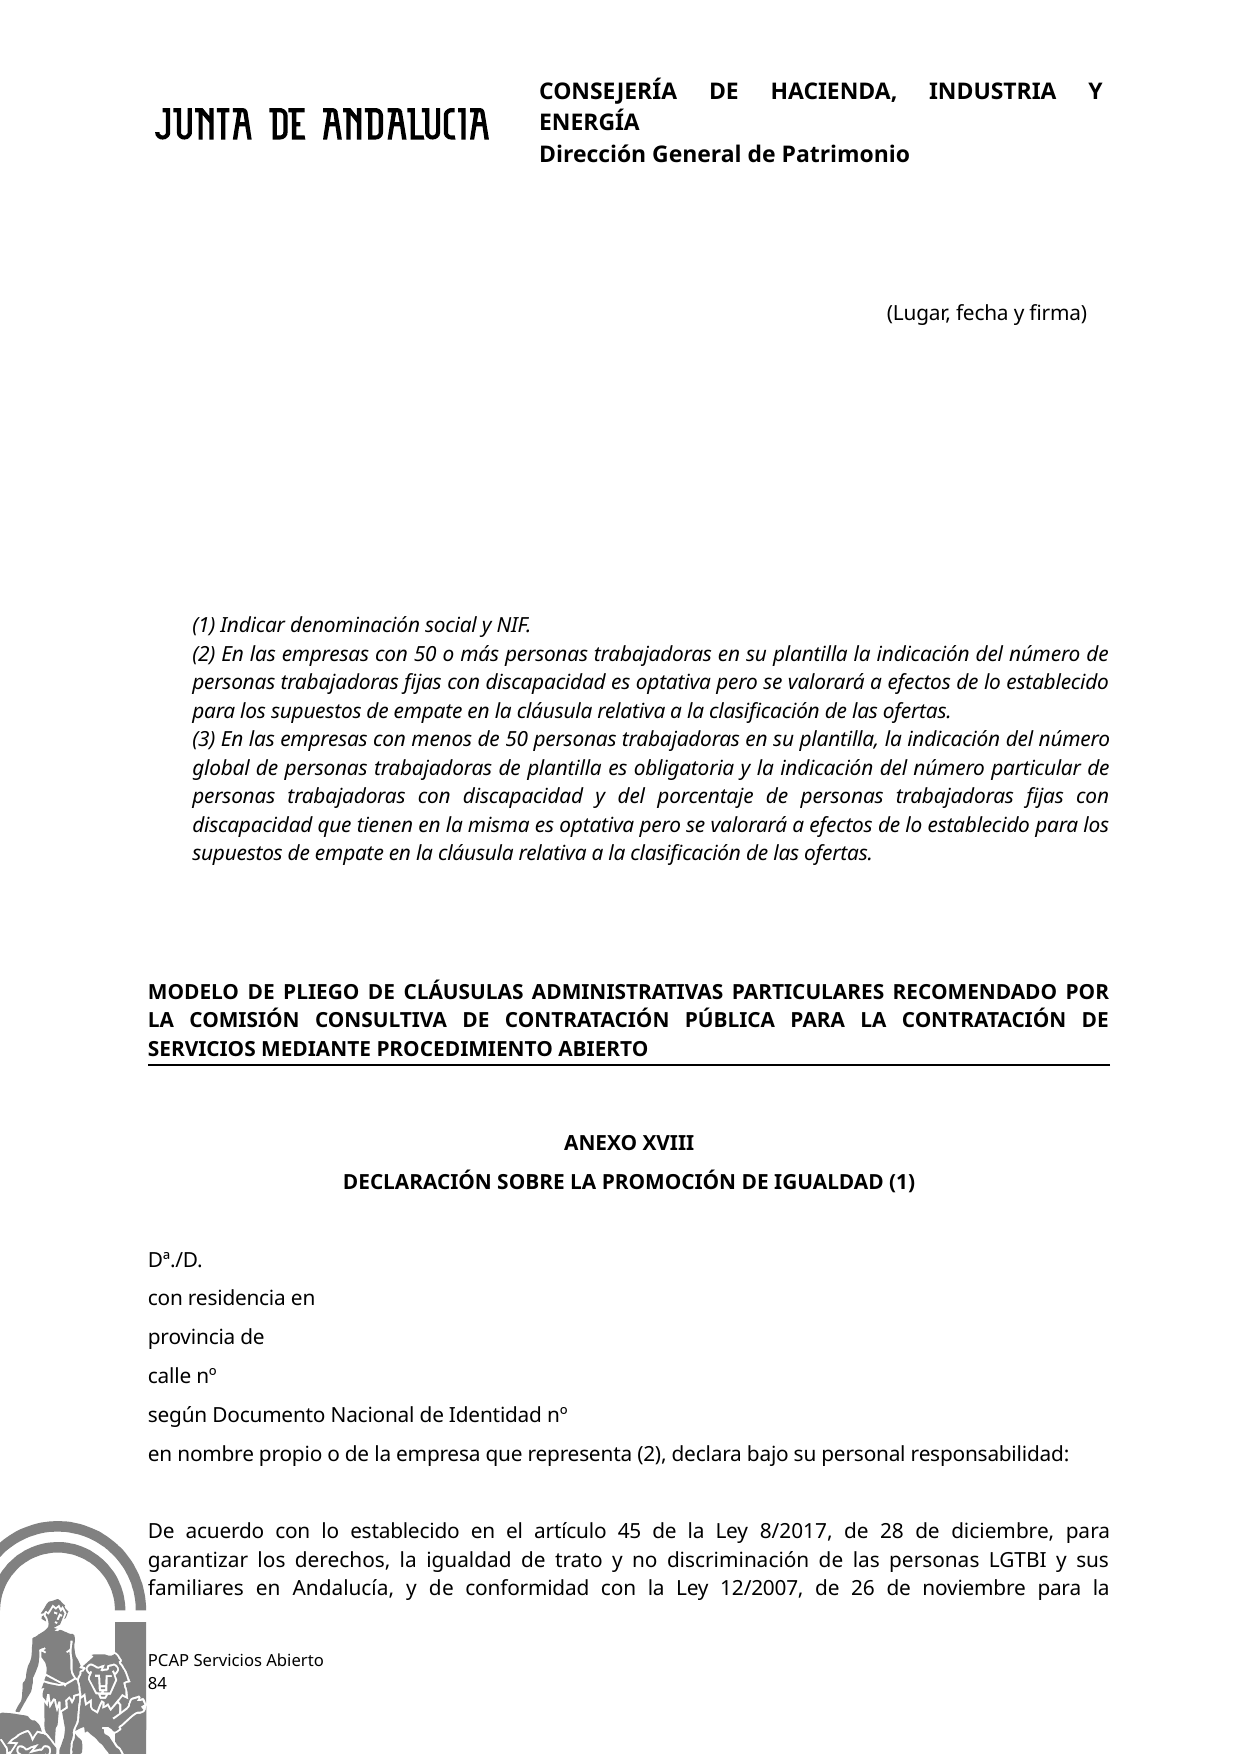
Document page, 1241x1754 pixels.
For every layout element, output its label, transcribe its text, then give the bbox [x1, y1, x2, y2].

text De acuerdo con lo establecido en el artículo 45 de la Ley 8/2017, de 28 de diciembre, para garantizar los derechos, la igualdad de trato y no discriminación de las personas LGTBI y sus familiares en Andalucía, y de conformidad con la Ley 12/2007, de 26 de noviembre para la [148, 1517, 1110, 1602]
text en nombre propio o de la empresa que representa (2), declara bajo su personal responsabilidad: [148, 1439, 1110, 1467]
text MODELO DE PLIEGO DE CLÁUSULAS ADMINISTRATIVAS PARTICULARES RECOMENDADO POR LA COMISIÓN CONSULTIVA DE CONTRATACIÓN PÚBLICA PARA LA CONTRATACIÓN DE SERVICIOS MEDIANTE PROCEDIMIENTO ABIERTO [148, 977, 1110, 1064]
text provincia de [148, 1322, 1110, 1351]
text (Lugar, fecha y firma) [813, 298, 1110, 326]
text (2) En las empresas con 50 o más personas trabajadoras en su plantilla la indicación del número de personas trabajadoras fijas con discapacidad es optativa pero se valorará a efectos de lo establecido para los supuestos de empate en la cláusula relativa a la clasificación de las ofertas. [192, 639, 1110, 724]
text con residencia en [148, 1283, 1110, 1312]
text DECLARACIÓN SOBRE LA PROMOCIÓN DE IGUALDAD (1) [148, 1167, 1110, 1195]
text según Documento Nacional de Identidad nº [148, 1400, 1110, 1428]
text ANEXO XVIII [148, 1128, 1110, 1157]
text (3) En las empresas con menos de 50 personas trabajadoras en su plantilla, la indicación del número global de personas trabajadoras de plantilla es obligatoria y la indicación del número particular de personas trabajadoras con discapacidad y del porcentaje de personas trabajadoras fijas con discapacidad que tienen en la misma es optativa pero se valorará a efectos de lo establecido para los supuestos de empate en la cláusula relativa a la clasificación de las ofertas. [192, 724, 1110, 867]
text calle nº [148, 1361, 1110, 1390]
text (1) Indicar denominación social y NIF. [192, 611, 1110, 639]
text Dª./D. [148, 1245, 1110, 1273]
